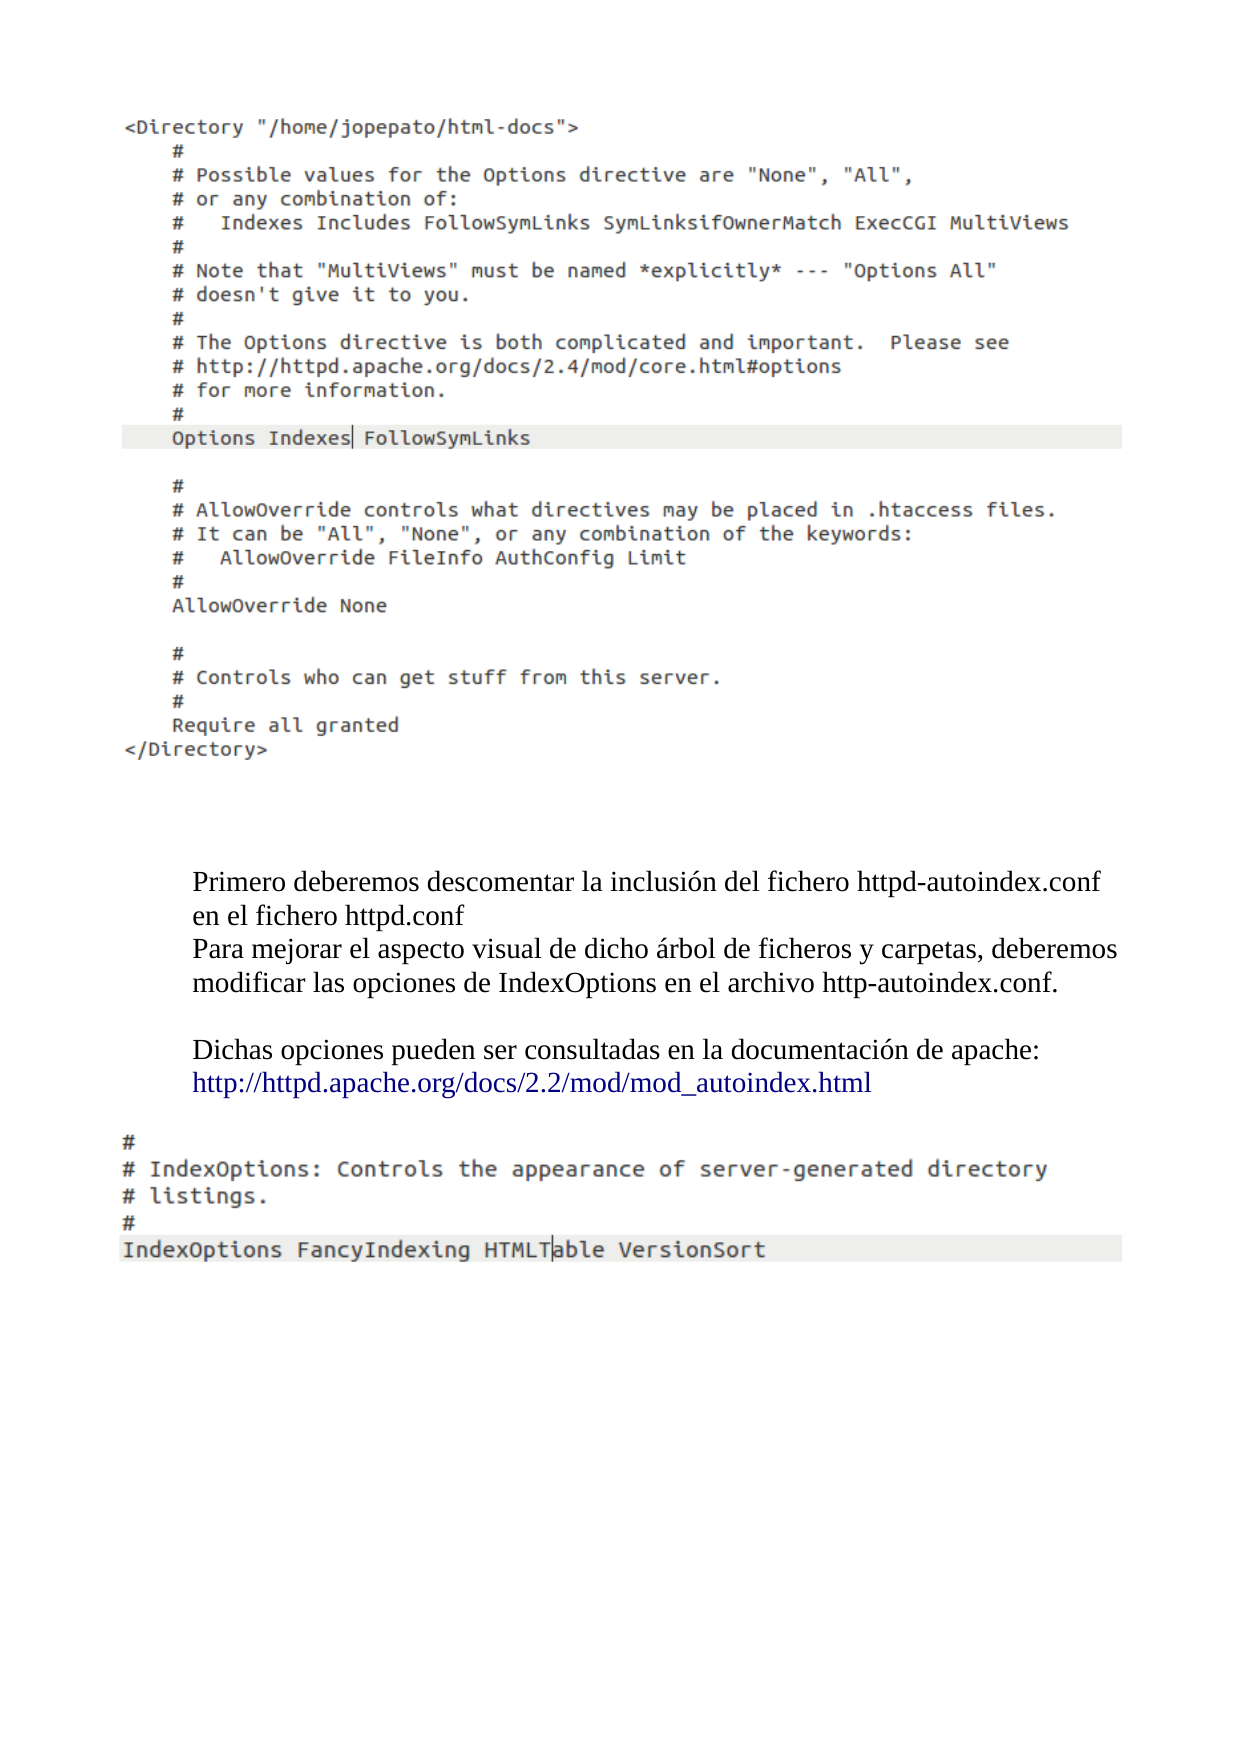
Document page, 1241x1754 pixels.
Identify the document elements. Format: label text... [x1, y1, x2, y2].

text http://httpd.apache.org/docs/2.2/mod/mod_autoindex.html [118, 1065, 1122, 1099]
text Primero deberemos descomentar la inclusión del fichero httpd-autoindex.conf en el fichero httpd.conf [118, 864, 1122, 931]
picture [118, 118, 1123, 764]
text Para mejorar el aspecto visual de dicho árbol de ficheros y carpetas, deberemos modificar las opciones de IndexOptions en el archivo http-autoindex.conf. [118, 931, 1122, 998]
picture [118, 1132, 1123, 1271]
text Dichas opciones pueden ser consultadas en la documentación de apache: [118, 1032, 1122, 1065]
